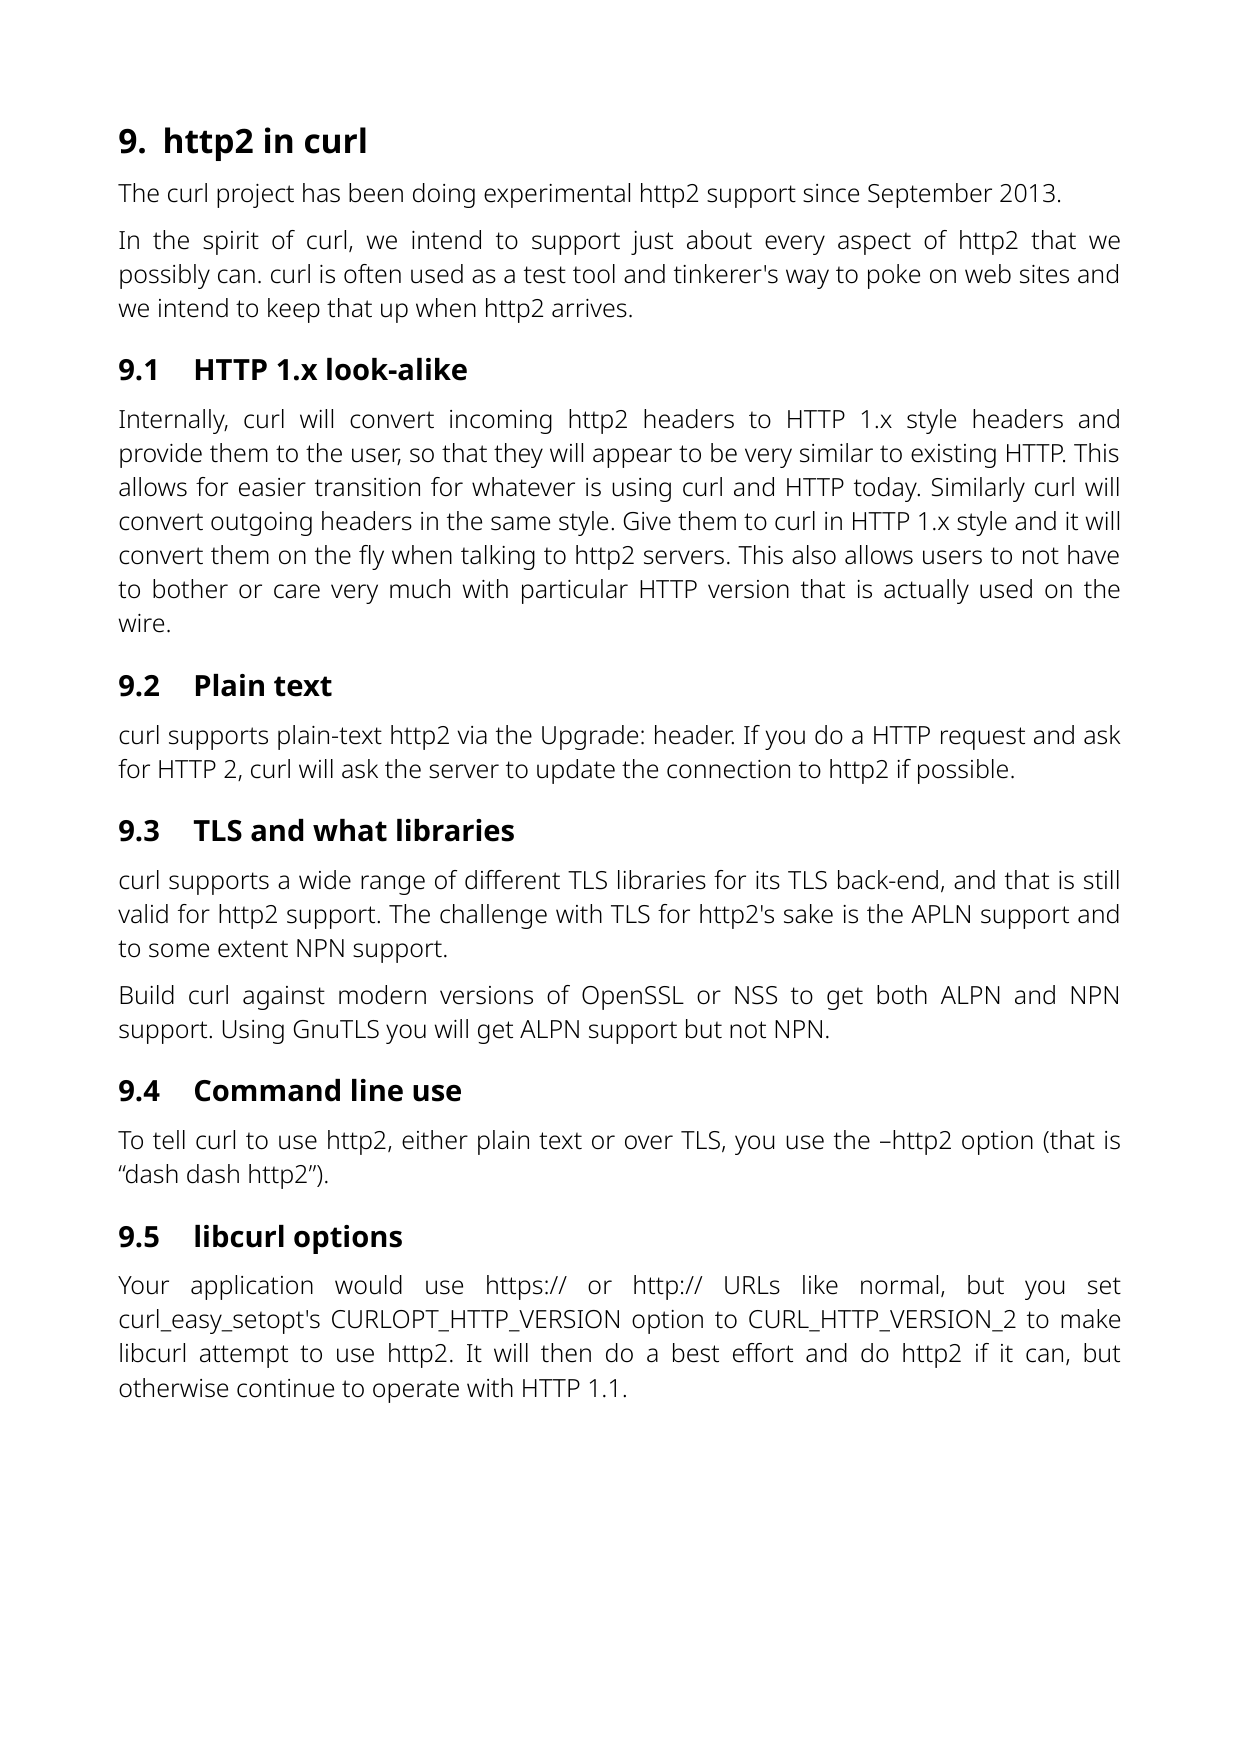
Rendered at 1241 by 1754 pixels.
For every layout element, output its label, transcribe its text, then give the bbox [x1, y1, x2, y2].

subtitle http2 in curl [118, 118, 1122, 164]
subtitle TLS and what libraries [118, 811, 1122, 850]
text curl supports plain-text http2 via the Upgrade: header. If you do a HTTP request and ask for HTTP 2, curl will ask the server to update the connection to http2 if possible. [118, 717, 1122, 786]
text To tell curl to use http2, either plain text or over TLS, you use the –http2 option (that is “dash dash http2”). [118, 1123, 1122, 1191]
subtitle HTTP 1.x look-alike [118, 349, 1122, 389]
text The curl project has been doing experimental http2 support since September 2013. [118, 176, 1122, 210]
text In the spirit of curl, we intend to support just about every aspect of http2 that we possibly can. curl is often used as a test tool and tinkerer's way to poke on web sites and we intend to keep that up when http2 arrives. [118, 222, 1122, 324]
subtitle libcurl options [118, 1216, 1122, 1256]
text Internally, curl will convert incoming http2 headers to HTTP 1.x style headers and provide them to the user, so that they will appear to be very similar to existing HTTP. This allows for easier transition for whatever is using curl and HTTP today. Similarly curl will convert outgoing headers in the same style. Give them to curl in HTTP 1.x style and it will convert them on the fly when talking to http2 servers. This also allows users to not have to bother or care very much with particular HTTP version that is actually used on the wire. [118, 402, 1122, 640]
subtitle Plain text [118, 665, 1122, 705]
subtitle Command line use [118, 1071, 1122, 1110]
text Your application would use https:// or http:// URLs like normal, but you set curl_easy_setopt's CURLOPT_HTTP_VERSION option to CURL_HTTP_VERSION_2 to make libcurl attempt to use http2. It will then do a best effort and do http2 if it can, but otherwise continue to operate with HTTP 1.1. [118, 1268, 1122, 1404]
text curl supports a wide range of different TLS libraries for its TLS back-end, and that is still valid for http2 support. The challenge with TLS for http2's sake is the APLN support and to some extent NPN support. [118, 863, 1122, 965]
text Build curl against modern versions of OpenSSL or NSS to get both ALPN and NPN support. Using GnuTLS you will get ALPN support but not NPN. [118, 977, 1122, 1046]
